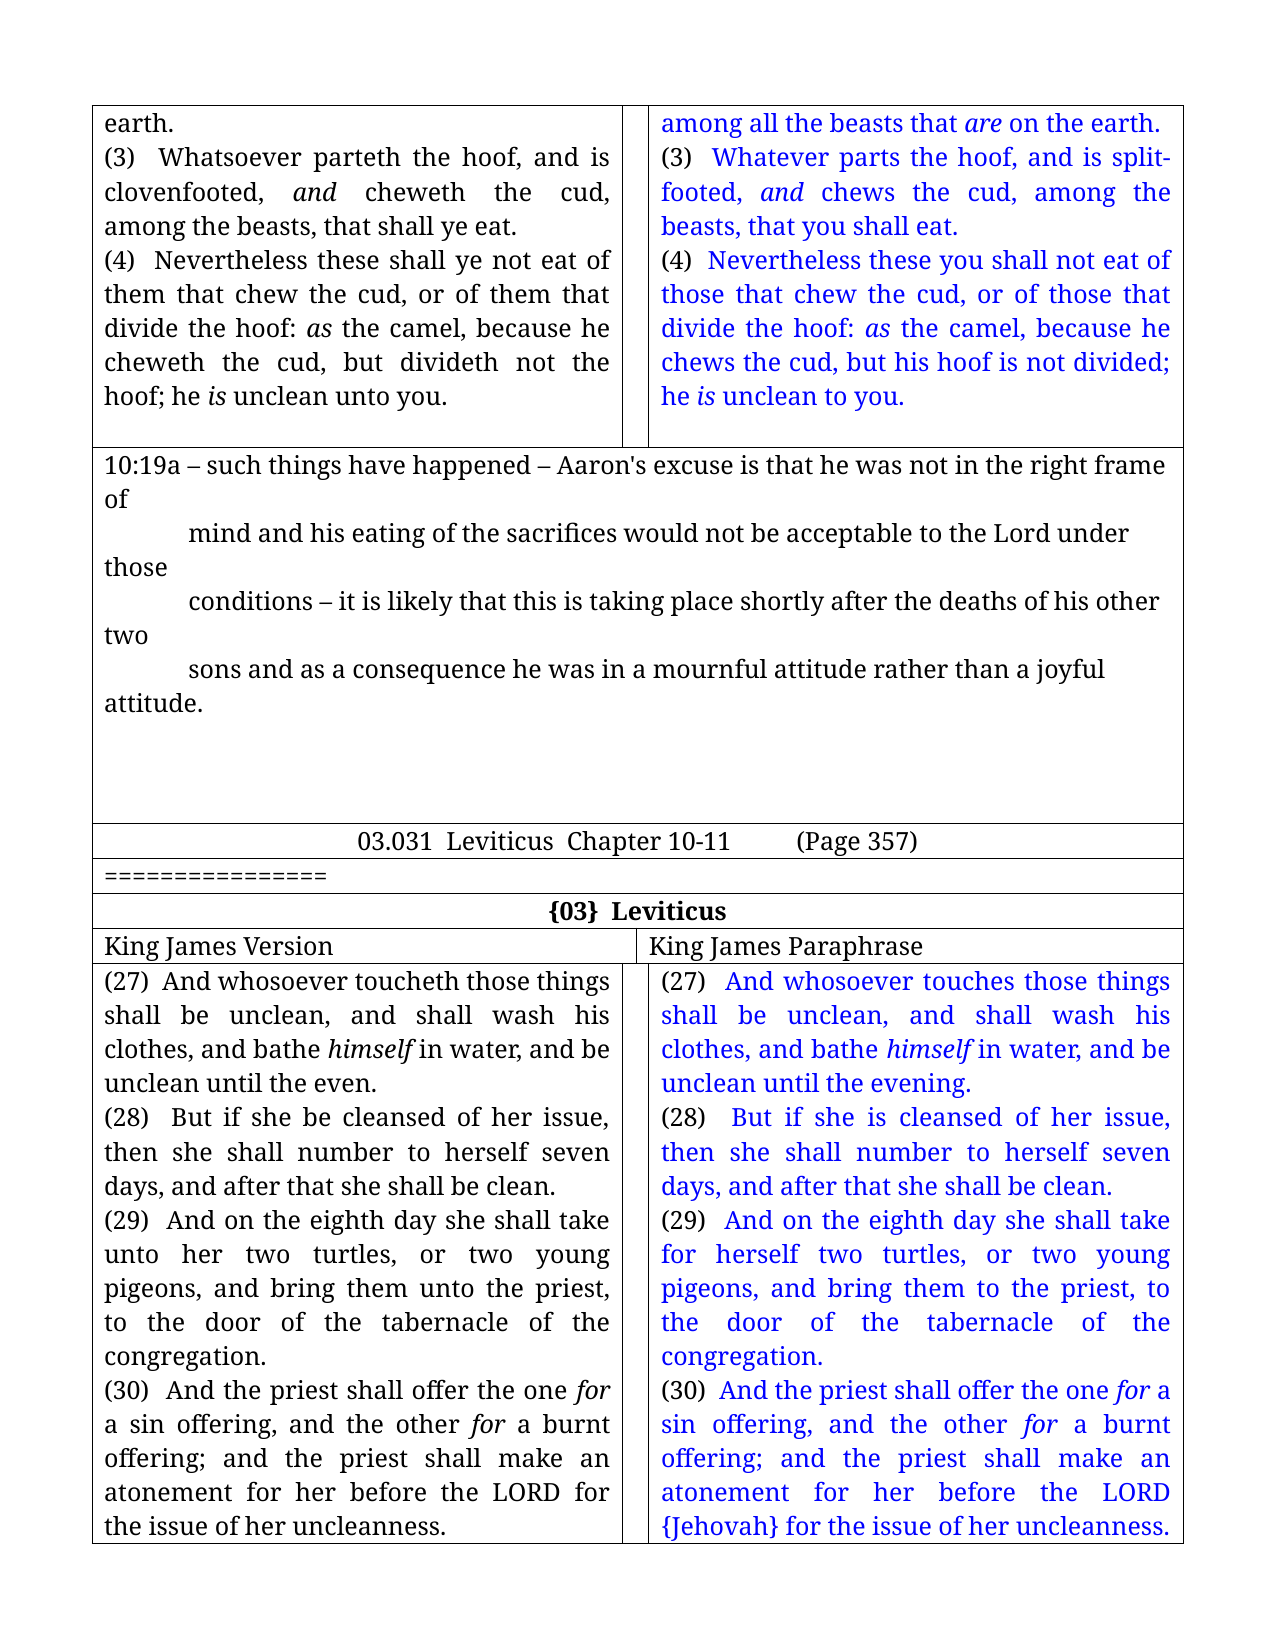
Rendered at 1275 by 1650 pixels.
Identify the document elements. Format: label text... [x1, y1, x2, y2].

table_cell {03} Leviticus [93, 894, 1183, 928]
table_cell (27) And whosoever touches those things shall be unclean, and shall wash his clothes, and bathe himself in water, and be unclean until the evening. (28) But if she is cleansed of her issue, then she shall number to herself seven days, and after that she shall be clean. (29) And on the eighth day she shall take for herself two turtles, or two young pigeons, and bring them to the priest, to the door of the tabernacle of the congregation. (30) And the priest shall offer the one for a sin offering, and the other for a burnt offering; and the priest shall make an atonement for her before the LORD {Jehovah} for the issue of her uncleanness. [649, 964, 1183, 1543]
table_cell among all the beasts that are on the earth. (3) Whatever parts the hoof, and is split-footed, and chews the cud, among the beasts, that you shall eat. (4) Nevertheless these you shall not eat of those that chew the cud, or of those that divide the hoof: as the camel, because he chews the cud, but his hoof is not divided; he is unclean to you. [649, 106, 1183, 447]
table_cell King James Paraphrase [637, 929, 1183, 963]
table_cell King James Version [93, 929, 636, 963]
table_cell [623, 106, 648, 447]
table_cell [623, 964, 648, 1543]
table_cell (27) And whosoever toucheth those things shall be unclean, and shall wash his clothes, and bathe himself in water, and be unclean until the even. (28) But if she be cleansed of her issue, then she shall number to herself seven days, and after that she shall be clean. (29) And on the eighth day she shall take unto her two turtles, or two young pigeons, and bring them unto the priest, to the door of the tabernacle of the congregation. (30) And the priest shall offer the one for a sin offering, and the other for a burnt offering; and the priest shall make an atonement for her before the LORD for the issue of her uncleanness. [93, 964, 622, 1543]
table_cell 10:19a – such things have happened – Aaron's excuse is that he was not in the right frame of mind and his eating of the sacrifices would not be acceptable to the Lord under those conditions – it is likely that this is taking place shortly after the deaths of his other two sons and as a consequence he was in a mournful attitude rather than a joyful attitude. [93, 448, 1183, 822]
table_cell ================ [93, 859, 1183, 893]
table_cell earth. (3) Whatsoever parteth the hoof, and is clovenfooted, and cheweth the cud, among the beasts, that shall ye eat. (4) Nevertheless these shall ye not eat of them that chew the cud, or of them that divide the hoof: as the camel, because he cheweth the cud, but divideth not the hoof; he is unclean unto you. [93, 106, 622, 447]
table_cell 03.031 Leviticus Chapter 10-11 (Page 357) [93, 824, 1183, 857]
